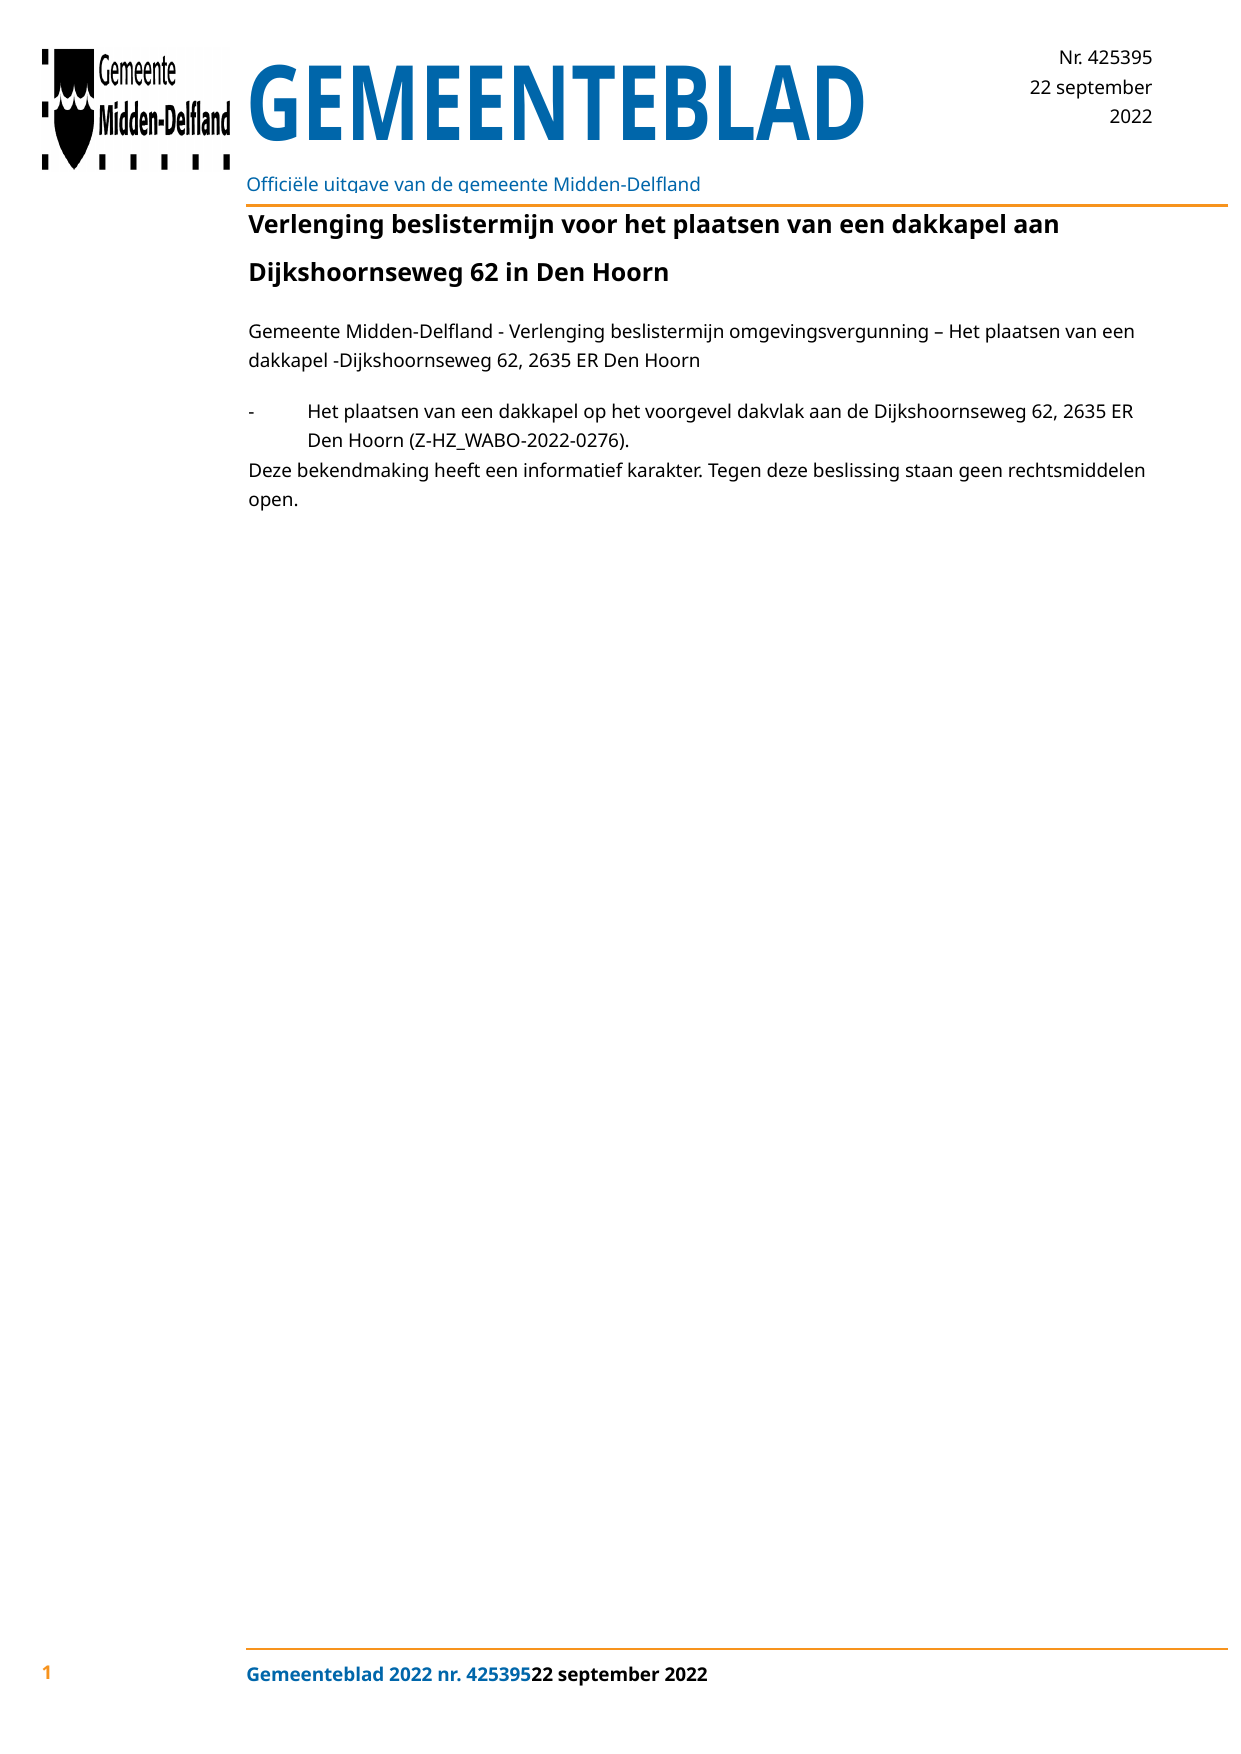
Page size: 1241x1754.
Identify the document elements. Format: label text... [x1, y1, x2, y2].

text Deze bekendmaking heeft een informatief karakter. Tegen deze beslissing staan geen rechtsmiddelen open. [248, 457, 1152, 512]
picture [41, 47, 231, 172]
text Verlenging beslistermijn voor het plaatsen van een dakkapel aan Dijkshoornseweg 62 in Den Hoorn [248, 207, 1152, 288]
list Het plaatsen van een dakkapel op het voorgevel dakvlak aan de Dijkshoornseweg 62, 2635 ER Den Hoorn (Z-HZ_WABO-2022-0276). [248, 398, 1152, 453]
text Gemeente Midden-Delfland - Verlenging beslistermijn omgevingsvergunning – Het plaatsen van een dakkapel -Dijkshoornseweg 62, 2635 ER Den Hoorn [248, 318, 1152, 373]
